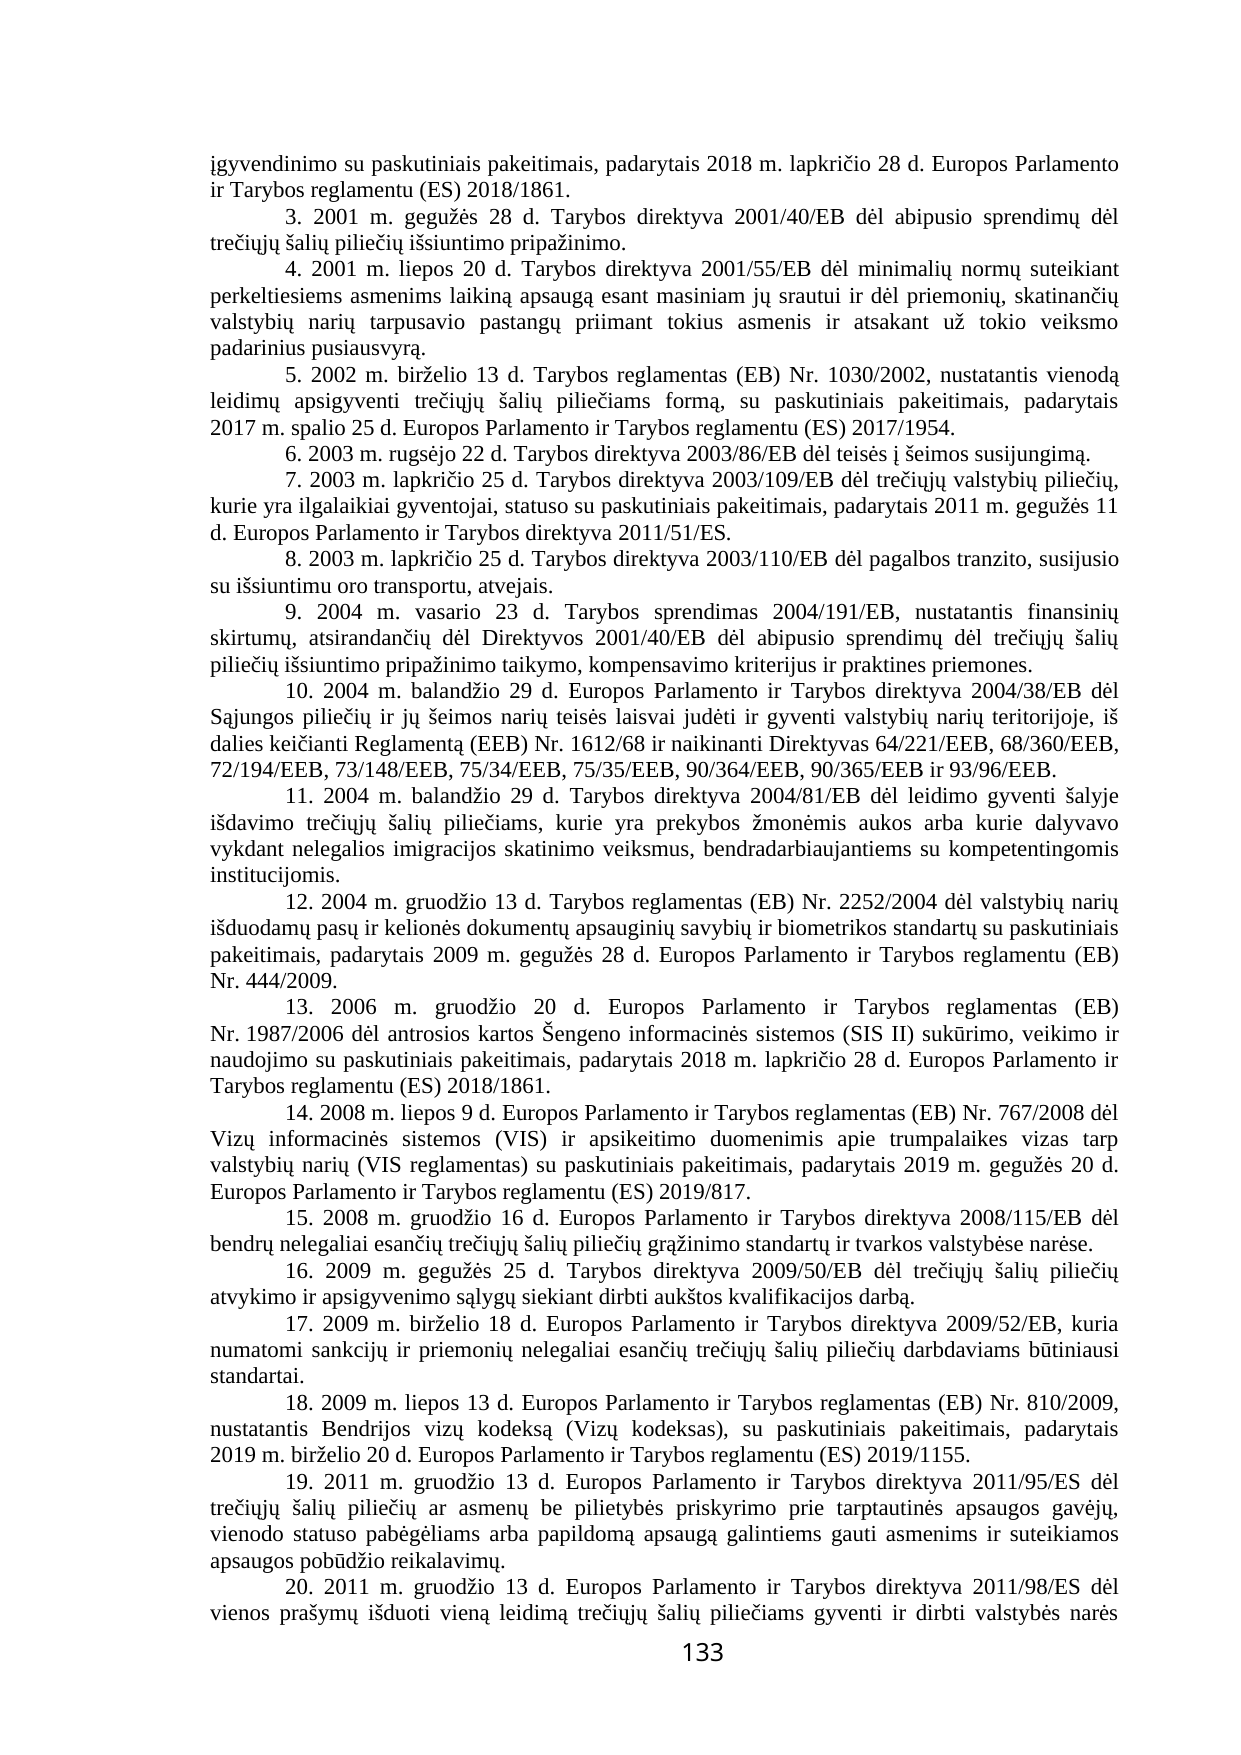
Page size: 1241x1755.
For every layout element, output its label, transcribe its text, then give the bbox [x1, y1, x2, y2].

text 7. 2003 m. lapkričio 25 d. Tarybos direktyva 2003/109/EB dėl trečiųjų valstybių piliečių, kurie yra ilgalaikiai gyventojai, statuso su paskutiniais pakeitimais, padarytais 2011 m. gegužės 11 d. Europos Parlamento ir Tarybos direktyva 2011/51/ES. [210, 466, 1120, 545]
text 17. 2009 m. birželio 18 d. Europos Parlamento ir Tarybos direktyva 2009/52/EB, kuria numatomi sankcijų ir priemonių nelegaliai esančių trečiųjų šalių piliečių darbdaviams būtiniausi standartai. [210, 1309, 1120, 1389]
text 16. 2009 m. gegužės 25 d. Tarybos direktyva 2009/50/EB dėl trečiųjų šalių piliečių atvykimo ir apsigyvenimo sąlygų siekiant dirbti aukštos kvalifikacijos darbą. [210, 1257, 1120, 1309]
text 15. 2008 m. gruodžio 16 d. Europos Parlamento ir Tarybos direktyva 2008/115/EB dėl bendrų nelegaliai esančių trečiųjų šalių piliečių grąžinimo standartų ir tvarkos valstybėse narėse. [210, 1204, 1120, 1257]
text įgyvendinimo su paskutiniais pakeitimais, padarytais 2018 m. lapkričio 28 d. Europos Parlamento ir Tarybos reglamentu (ES) 2018/1861. [210, 150, 1120, 203]
text 5. 2002 m. birželio 13 d. Tarybos reglamentas (EB) Nr. 1030/2002, nustatantis vienodą leidimų apsigyventi trečiųjų šalių piliečiams formą, su paskutiniais pakeitimais, padarytais 2017 m. spalio 25 d. Europos Parlamento ir Tarybos reglamentu (ES) 2017/1954. [210, 361, 1120, 440]
text 12. 2004 m. gruodžio 13 d. Tarybos reglamentas (EB) Nr. 2252/2004 dėl valstybių narių išduodamų pasų ir kelionės dokumentų apsauginių savybių ir biometrikos standartų su paskutiniais pakeitimais, padarytais 2009 m. gegužės 28 d. Europos Parlamento ir Tarybos reglamentu (EB) Nr. 444/2009. [210, 888, 1120, 993]
text 20. 2011 m. gruodžio 13 d. Europos Parlamento ir Tarybos direktyva 2011/98/ES dėl vienos prašymų išduoti vieną leidimą trečiųjų šalių piliečiams gyventi ir dirbti valstybės narės [210, 1573, 1120, 1626]
text 14. 2008 m. liepos 9 d. Europos Parlamento ir Tarybos reglamentas (EB) Nr. 767/2008 dėl Vizų informacinės sistemos (VIS) ir apsikeitimo duomenimis apie trumpalaikes vizas tarp valstybių narių (VIS reglamentas) su paskutiniais pakeitimais, padarytais 2019 m. gegužės 20 d. Europos Parlamento ir Tarybos reglamentu (ES) 2019/817. [210, 1099, 1120, 1204]
text 19. 2011 m. gruodžio 13 d. Europos Parlamento ir Tarybos direktyva 2011/95/ES dėl trečiųjų šalių piliečių ar asmenų be pilietybės priskyrimo prie tarptautinės apsaugos gavėjų, vienodo statuso pabėgėliams arba papildomą apsaugą galintiems gauti asmenims ir suteikiamos apsaugos pobūdžio reikalavimų. [210, 1468, 1120, 1573]
text 10. 2004 m. balandžio 29 d. Europos Parlamento ir Tarybos direktyva 2004/38/EB dėl Sąjungos piliečių ir jų šeimos narių teisės laisvai judėti ir gyventi valstybių narių teritorijoje, iš dalies keičianti Reglamentą (EEB) Nr. 1612/68 ir naikinanti Direktyvas 64/221/EEB, 68/360/EEB, 72/194/EEB, 73/148/EEB, 75/34/EEB, 75/35/EEB, 90/364/EEB, 90/365/EEB ir 93/96/EEB. [210, 677, 1120, 782]
text 13. 2006 m. gruodžio 20 d. Europos Parlamento ir Tarybos reglamentas (EB) Nr. 1987/2006 dėl antrosios kartos Šengeno informacinės sistemos (SIS II) sukūrimo, veikimo ir naudojimo su paskutiniais pakeitimais, padarytais 2018 m. lapkričio 28 d. Europos Parlamento ir Tarybos reglamentu (ES) 2018/1861. [210, 993, 1120, 1099]
text 11. 2004 m. balandžio 29 d. Tarybos direktyva 2004/81/EB dėl leidimo gyventi šalyje išdavimo trečiųjų šalių piliečiams, kurie yra prekybos žmonėmis aukos arba kurie dalyvavo vykdant nelegalios imigracijos skatinimo veiksmus, bendradarbiaujantiems su kompetentingomis institucijomis. [210, 782, 1120, 888]
text 18. 2009 m. liepos 13 d. Europos Parlamento ir Tarybos reglamentas (EB) Nr. 810/2009, nustatantis Bendrijos vizų kodeksą (Vizų kodeksas), su paskutiniais pakeitimais, padarytais 2019 m. birželio 20 d. Europos Parlamento ir Tarybos reglamentu (ES) 2019/1155. [210, 1389, 1120, 1468]
text 4. 2001 m. liepos 20 d. Tarybos direktyva 2001/55/EB dėl minimalių normų suteikiant perkeltiesiems asmenims laikiną apsaugą esant masiniam jų srautui ir dėl priemonių, skatinančių valstybių narių tarpusavio pastangų priimant tokius asmenis ir atsakant už tokio veiksmo padarinius pusiausvyrą. [210, 255, 1120, 361]
text 6. 2003 m. rugsėjo 22 d. Tarybos direktyva 2003/86/EB dėl teisės į šeimos susijungimą. [210, 440, 1120, 466]
text 9. 2004 m. vasario 23 d. Tarybos sprendimas 2004/191/EB, nustatantis finansinių skirtumų, atsirandančių dėl Direktyvos 2001/40/EB dėl abipusio sprendimų dėl trečiųjų šalių piliečių išsiuntimo pripažinimo taikymo, kompensavimo kriterijus ir praktines priemones. [210, 598, 1120, 677]
text 3. 2001 m. gegužės 28 d. Tarybos direktyva 2001/40/EB dėl abipusio sprendimų dėl trečiųjų šalių piliečių išsiuntimo pripažinimo. [210, 203, 1120, 255]
text 8. 2003 m. lapkričio 25 d. Tarybos direktyva 2003/110/EB dėl pagalbos tranzito, susijusio su išsiuntimu oro transportu, atvejais. [210, 545, 1120, 598]
